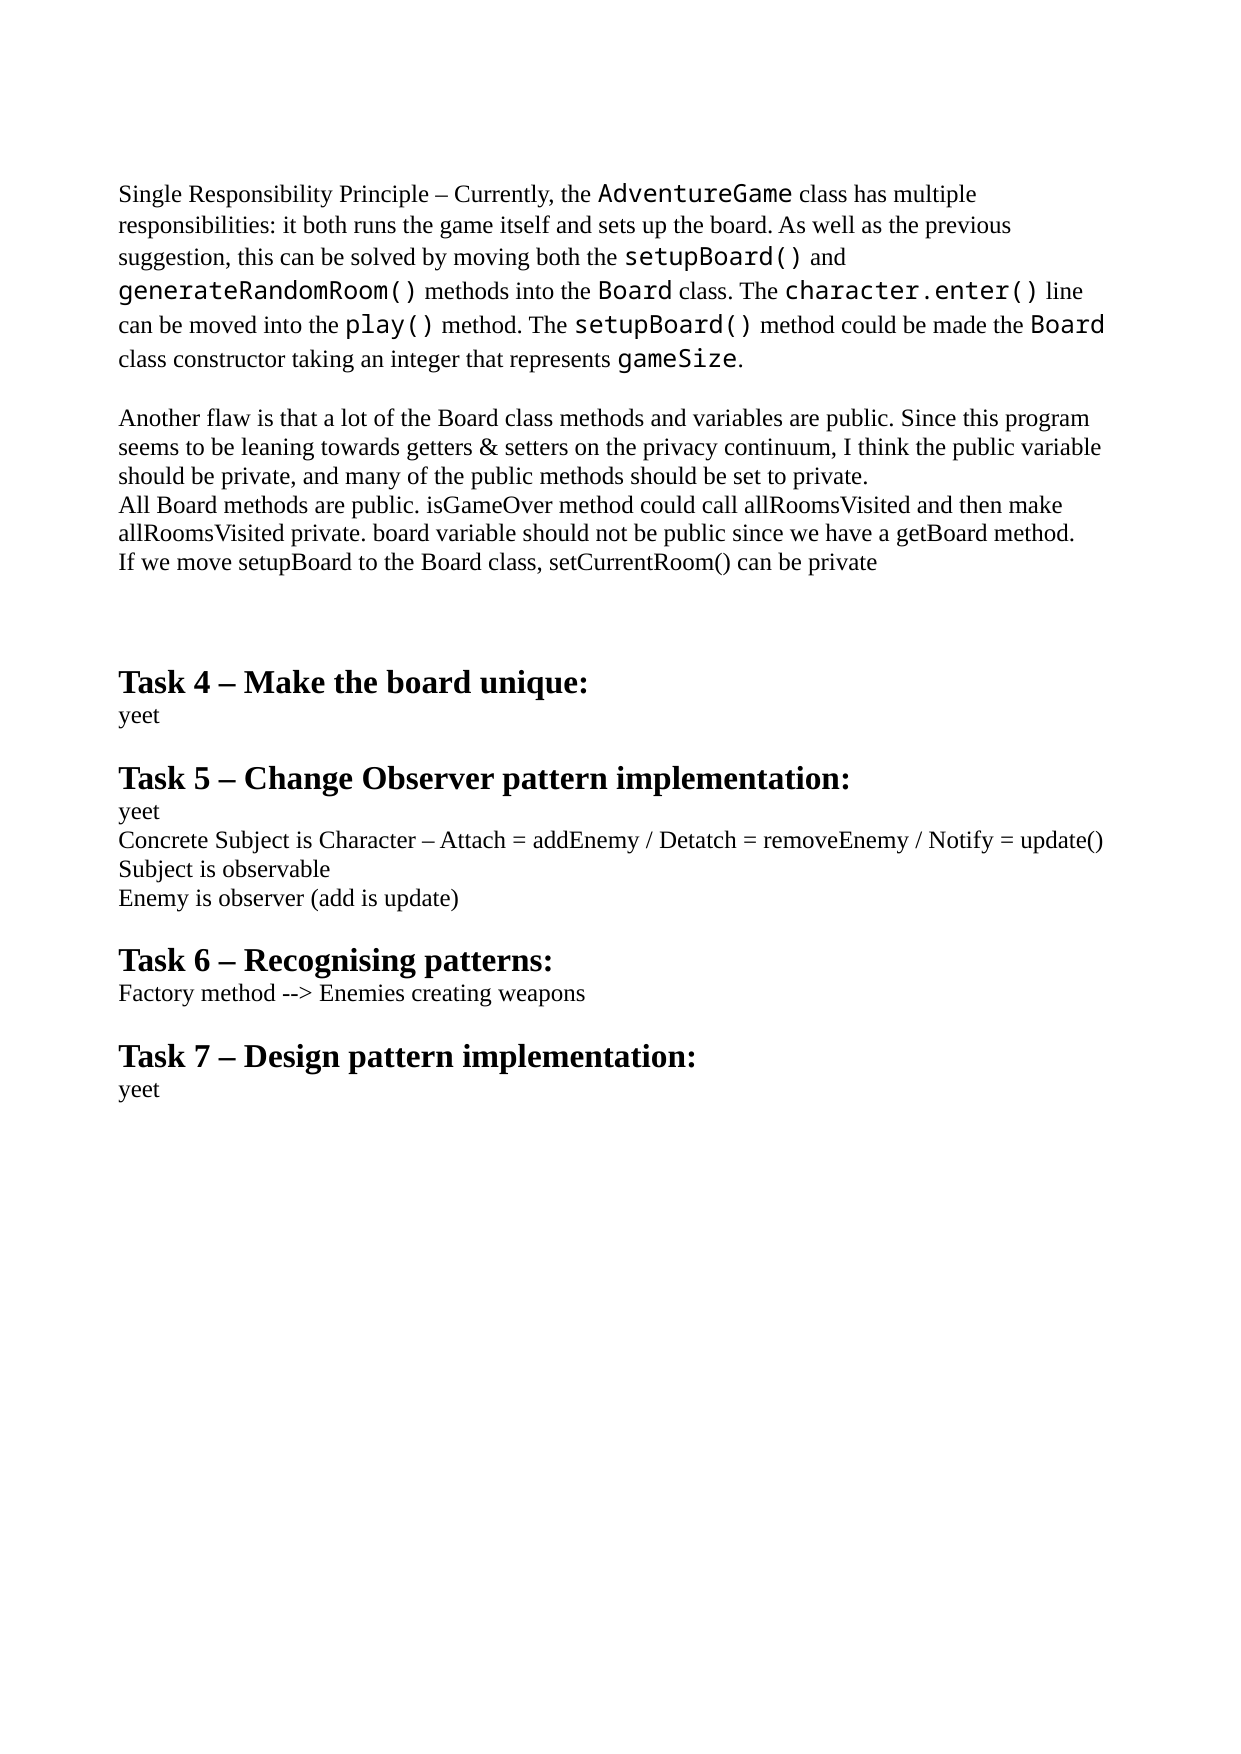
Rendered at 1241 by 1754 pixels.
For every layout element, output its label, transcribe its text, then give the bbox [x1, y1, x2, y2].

text Factory method --> Enemies creating weapons [118, 978, 1122, 1007]
text Single Responsibility Principle – Currently, the AdventureGame class has multiple responsibilities: it both runs the game itself and sets up the board. As well as the previous suggestion, this can be solved by moving both the setupBoard() and generateRandomRoom() methods into the Board class. The character.enter() line can be moved into the play() method. The setupBoard() method could be made the Board class constructor taking an integer that represents gameSize. [118, 176, 1122, 375]
text Another flaw is that a lot of the Board class methods and variables are public. Since this program seems to be leaning towards getters & setters on the privacy continuum, I think the public variable should be private, and many of the public methods should be set to private. [118, 403, 1122, 490]
text If we move setupBoard to the Board class, setCurrentRoom() can be private [118, 547, 1122, 576]
text Subject is observable [118, 854, 1122, 883]
text yeet [118, 1074, 1122, 1103]
text Task 5 – Change Observer pattern implementation: [118, 758, 1122, 796]
text Task 6 – Recognising patterns: [118, 940, 1122, 978]
text All Board methods are public. isGameOver method could call allRoomsVisited and then make allRoomsVisited private. board variable should not be public since we have a getBoard method. [118, 490, 1122, 547]
text Concrete Subject is Character – Attach = addEnemy / Detatch = removeEnemy / Notify = update() [118, 825, 1122, 854]
text Enemy is observer (add is update) [118, 883, 1122, 911]
text Task 7 – Design pattern implementation: [118, 1036, 1122, 1074]
text Task 4 – Make the board unique: [118, 662, 1122, 701]
text yeet [118, 701, 1122, 729]
text yeet [118, 796, 1122, 825]
